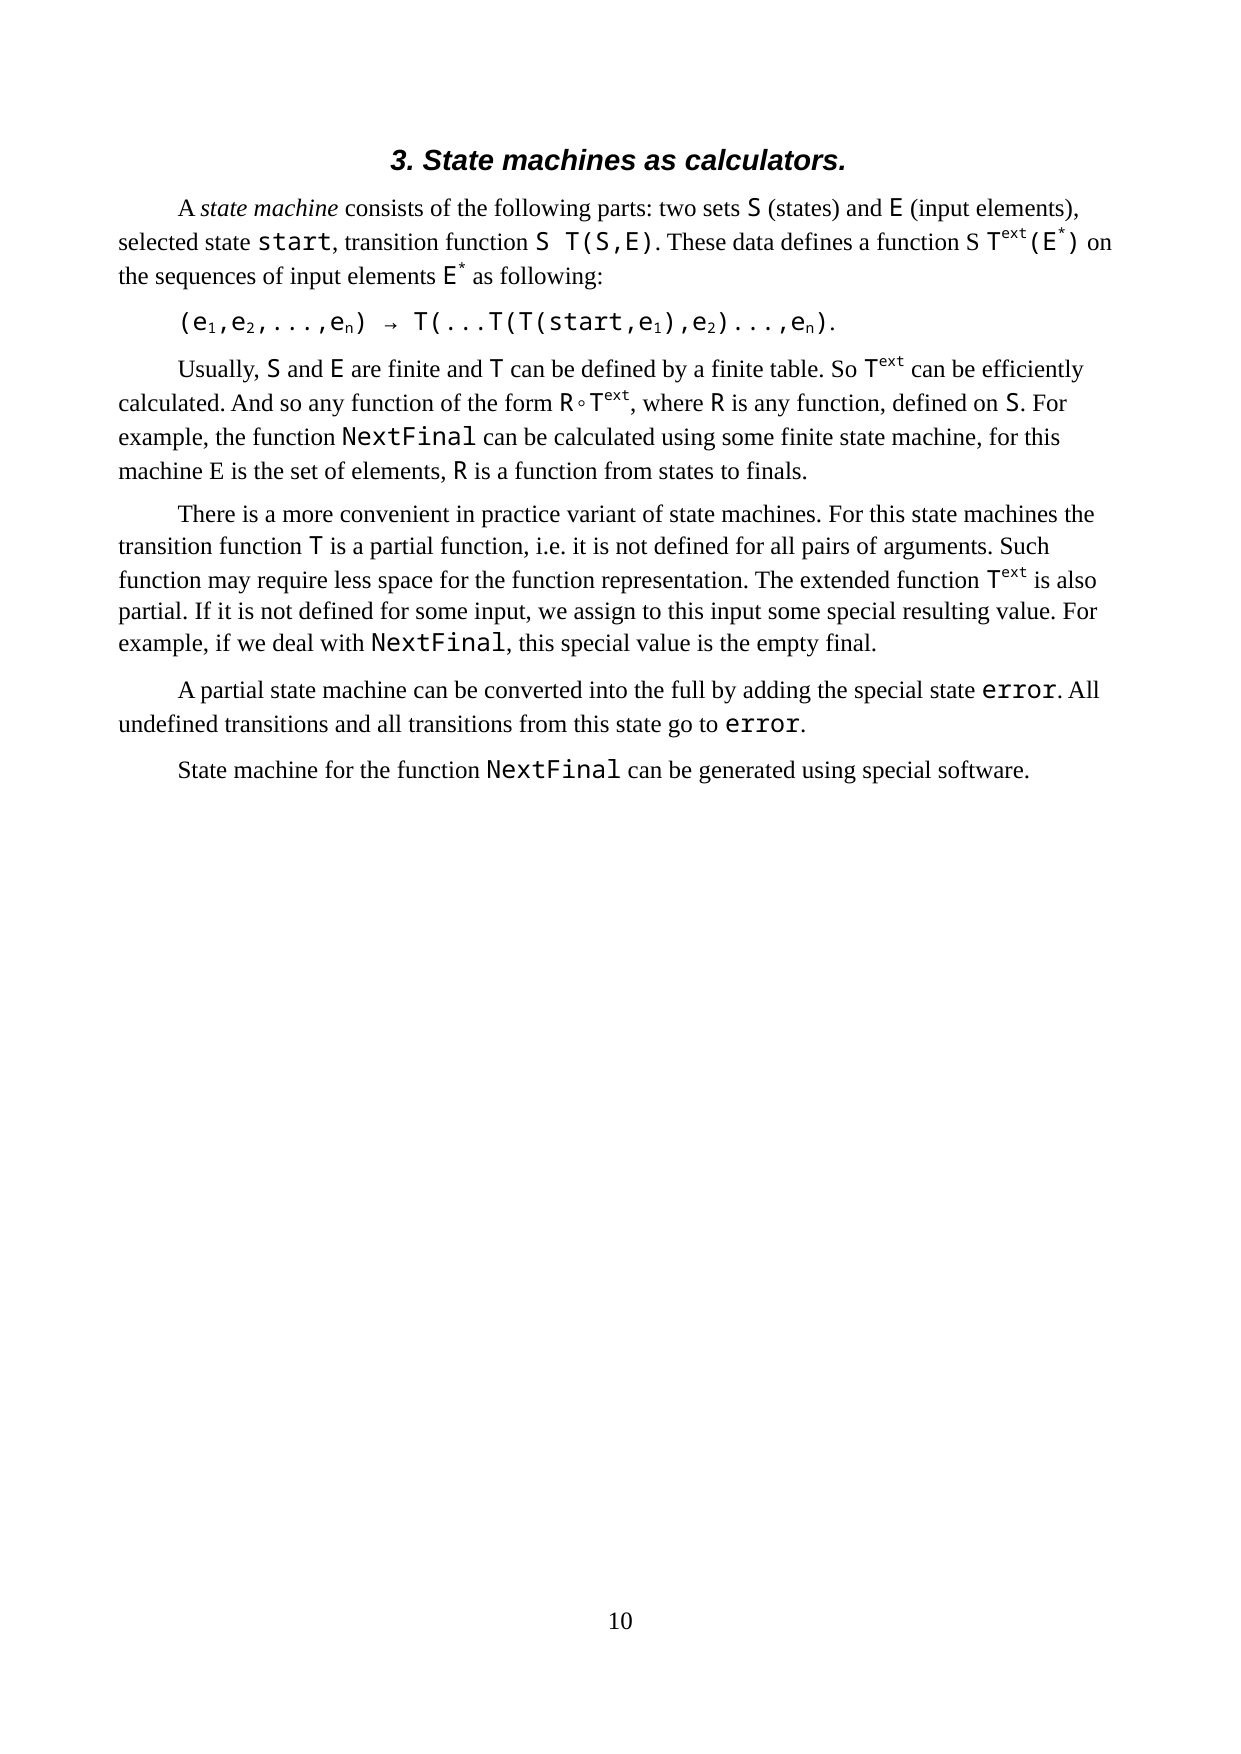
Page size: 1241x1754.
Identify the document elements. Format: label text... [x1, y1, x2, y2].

text Usually, S and E are finite and T can be defined by a finite table. So Text can be efficiently calculated. And so any function of the form R◦Text, where R is any function, defined on S. For example, the function NextFinal can be calculated using some finite state machine, for this machine E is the set of elements, R is a function from states to finals. [118, 350, 1122, 487]
text There is a more convenient in practice variant of state machines. For this state machines the transition function T is a partial function, i.e. it is not defined for all pairs of arguments. Such function may require less space for the function representation. The extended function Text is also partial. If it is not defined for some input, we assign to this input some special resulting value. For example, if we deal with NextFinal, this special value is the empty final. [118, 499, 1122, 659]
subtitle 3. State machines as calculators. [118, 143, 1122, 177]
text (e1,e2,...,en) → T(...T(T(start,e1),e2)...,en). [118, 304, 1122, 338]
text A state machine consists of the following parts: two sets S (states) and E (input elements), selected state start, transition function S T(S,E). These data defines a function S Text(E*) on the sequences of input elements E* as following: [118, 189, 1122, 291]
text A partial state machine can be converted into the full by adding the special state error. All undefined transitions and all transitions from this state go to error. [118, 671, 1122, 739]
text State machine for the function NextFinal can be generated using special software. [118, 752, 1122, 786]
